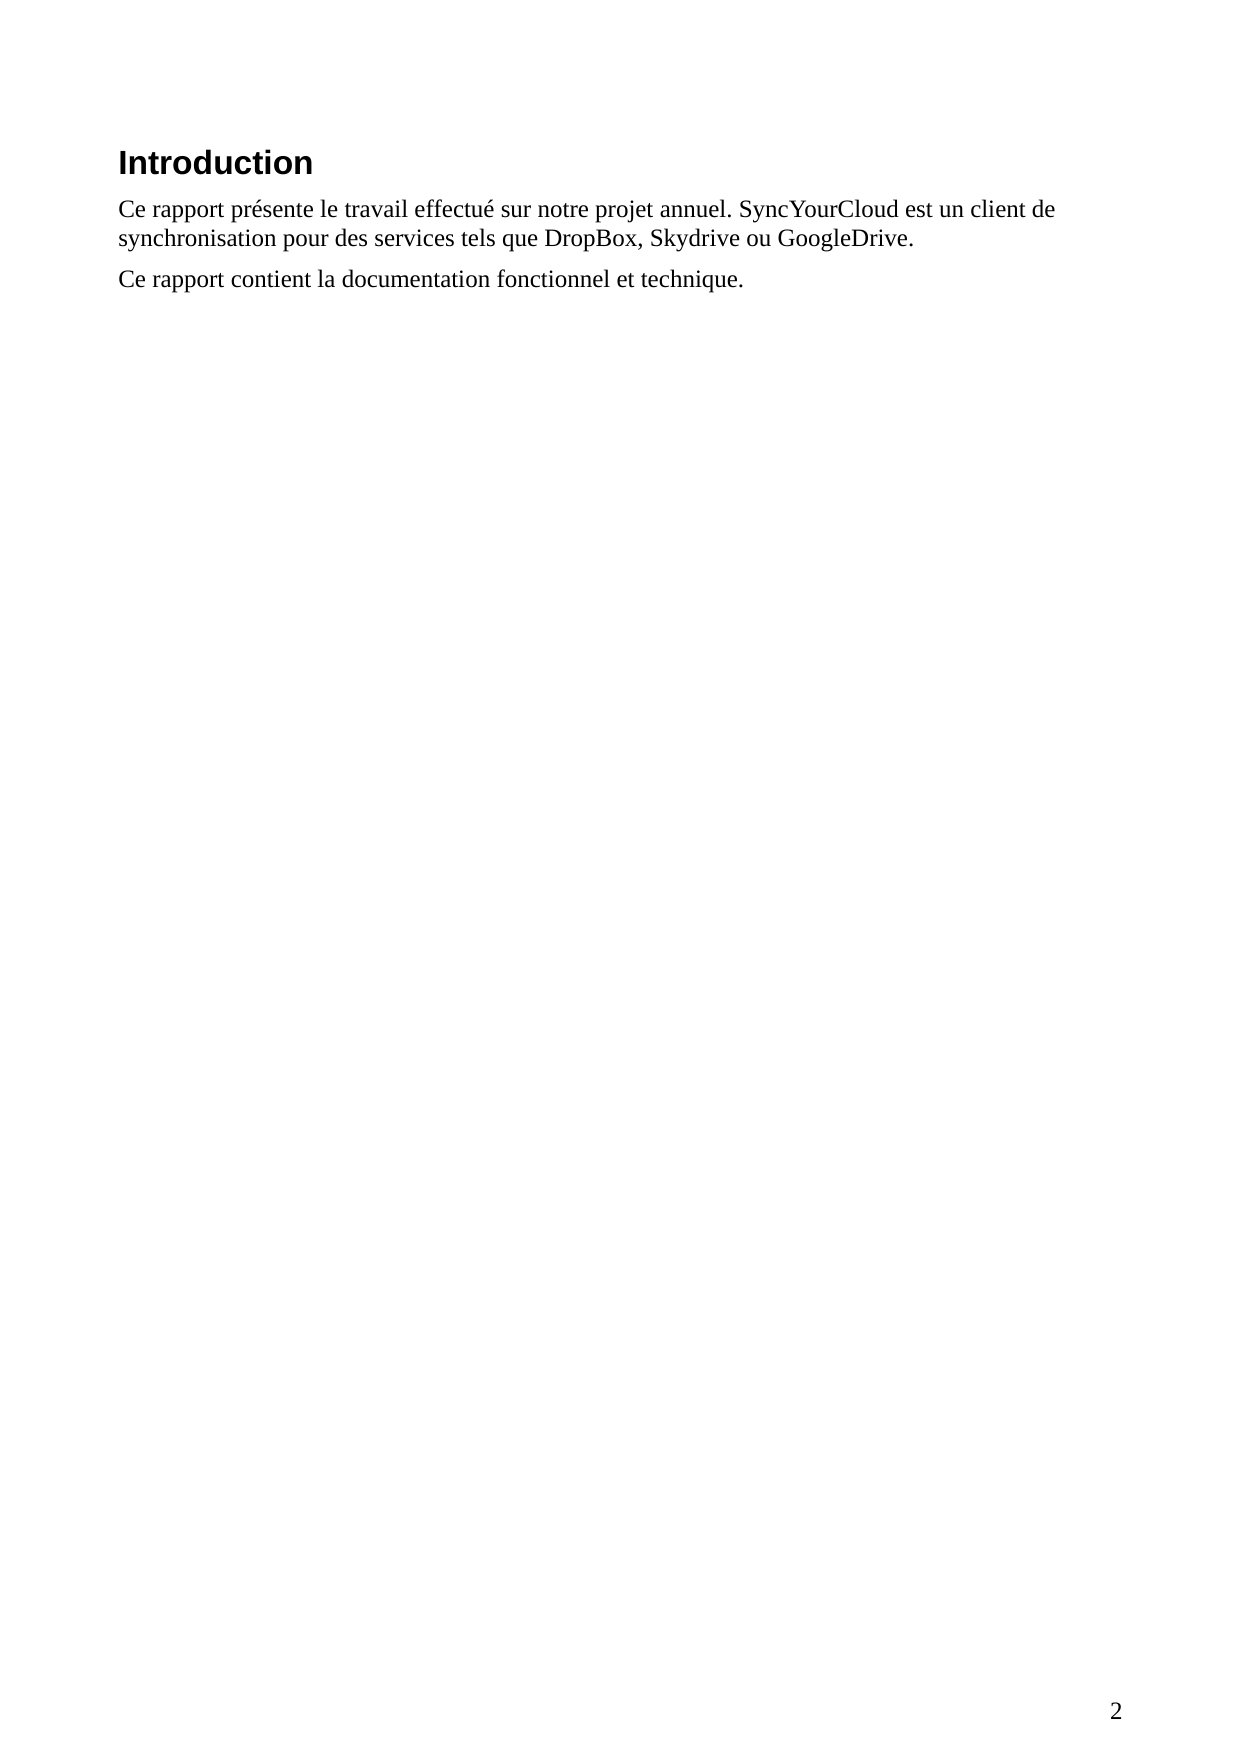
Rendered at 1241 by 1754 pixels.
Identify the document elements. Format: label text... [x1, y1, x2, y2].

subtitle Introduction [118, 143, 1122, 182]
text Ce rapport présente le travail effectué sur notre projet annuel. SyncYourCloud est un client de synchronisation pour des services tels que DropBox, Skydrive ou GoogleDrive. [118, 194, 1122, 252]
text Ce rapport contient la documentation fonctionnel et technique. [118, 264, 1122, 293]
